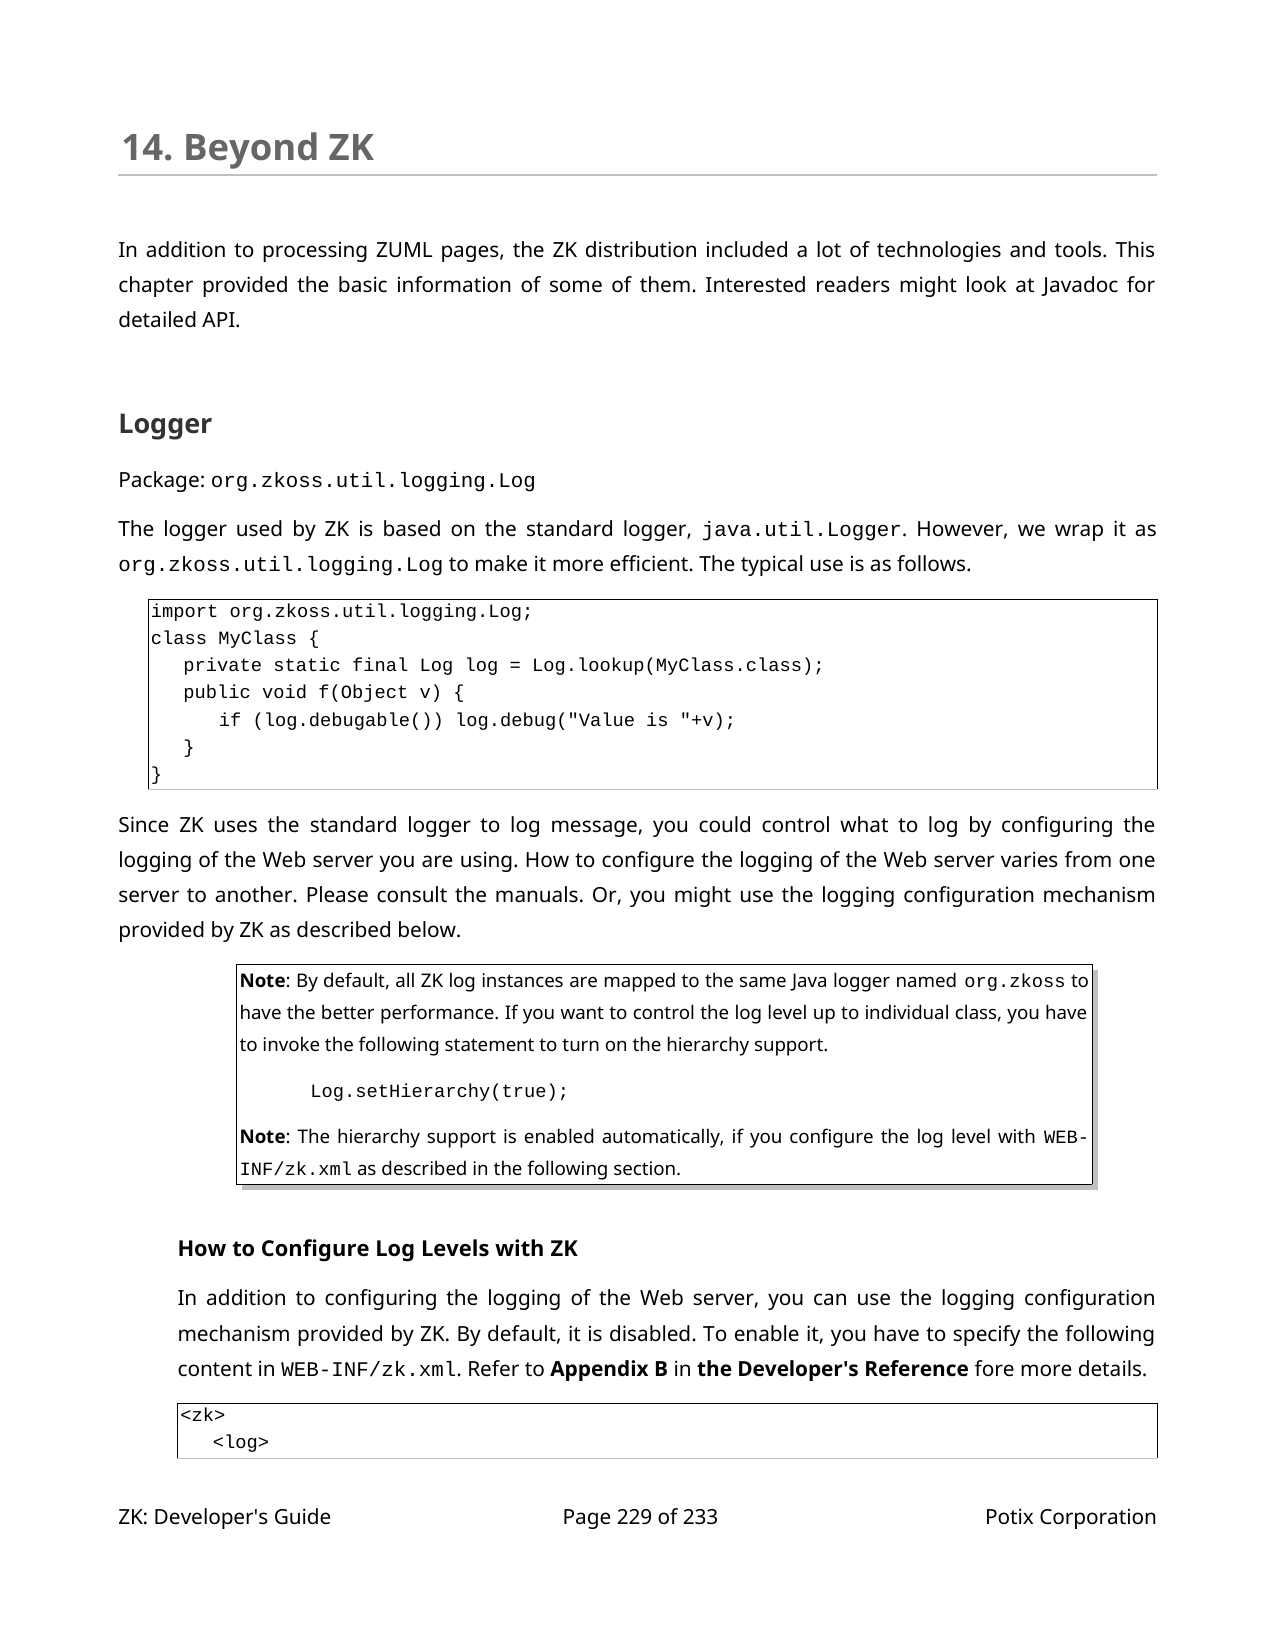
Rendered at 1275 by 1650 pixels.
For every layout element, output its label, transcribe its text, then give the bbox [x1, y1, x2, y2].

text Log.setHierarchy(true); [237, 1074, 1092, 1103]
text Note: By default, all ZK log instances are mapped to the same Java logger named org.zkoss to have the better performance. If you want to control the log level up to individual class, you have to invoke the following statement to turn on the hierarchy support. [237, 965, 1092, 1057]
text } [149, 734, 1157, 759]
subtitle Logger [118, 404, 1157, 441]
text In addition to configuring the logging of the Web server, you can use the logging configuration mechanism provided by ZK. By default, it is disabled. To enable it, you have to specify the following content in WEB-INF/zk.xml. Refer to Appendix B in the Developer's Reference fore more details. [177, 1283, 1157, 1382]
text class MyClass { [149, 626, 1157, 650]
text } [149, 762, 1157, 789]
text Since ZK uses the standard logger to log message, you could control what to log by configuring the logging of the Web server you are using. How to configure the logging of the Web server varies from one server to another. Please consult the manuals. Or, you might use the logging configuration mechanism provided by ZK as described below. [118, 810, 1157, 943]
subtitle How to Configure Log Levels with ZK [177, 1233, 1157, 1263]
text In addition to processing ZUML pages, the ZK distribution included a lot of technologies and tools. This chapter provided the basic information of some of them. Interested readers might look at Javadoc for detailed API. [118, 235, 1157, 333]
subtitle 14. Beyond ZK [118, 118, 1157, 174]
text Package: org.zkoss.util.logging.Log [118, 465, 1157, 493]
text Note: The hierarchy support is enabled automatically, if you configure the log level with WEB-INF/zk.xml as described in the following section. [237, 1121, 1092, 1184]
text The logger used by ZK is based on the standard logger, java.util.Logger. However, we wrap it as org.zkoss.util.logging.Log to make it more efficient. The typical use is as follows. [118, 514, 1157, 578]
text <zk> [178, 1404, 1157, 1427]
text private static final Log log = Log.lookup(MyClass.class); [149, 653, 1157, 677]
text if (log.debugable()) log.debug("Value is "+v); [149, 707, 1157, 732]
text public void f(Object v) { [149, 680, 1157, 704]
text <log> [178, 1430, 1157, 1458]
text import org.zkoss.util.logging.Log; [149, 600, 1157, 623]
